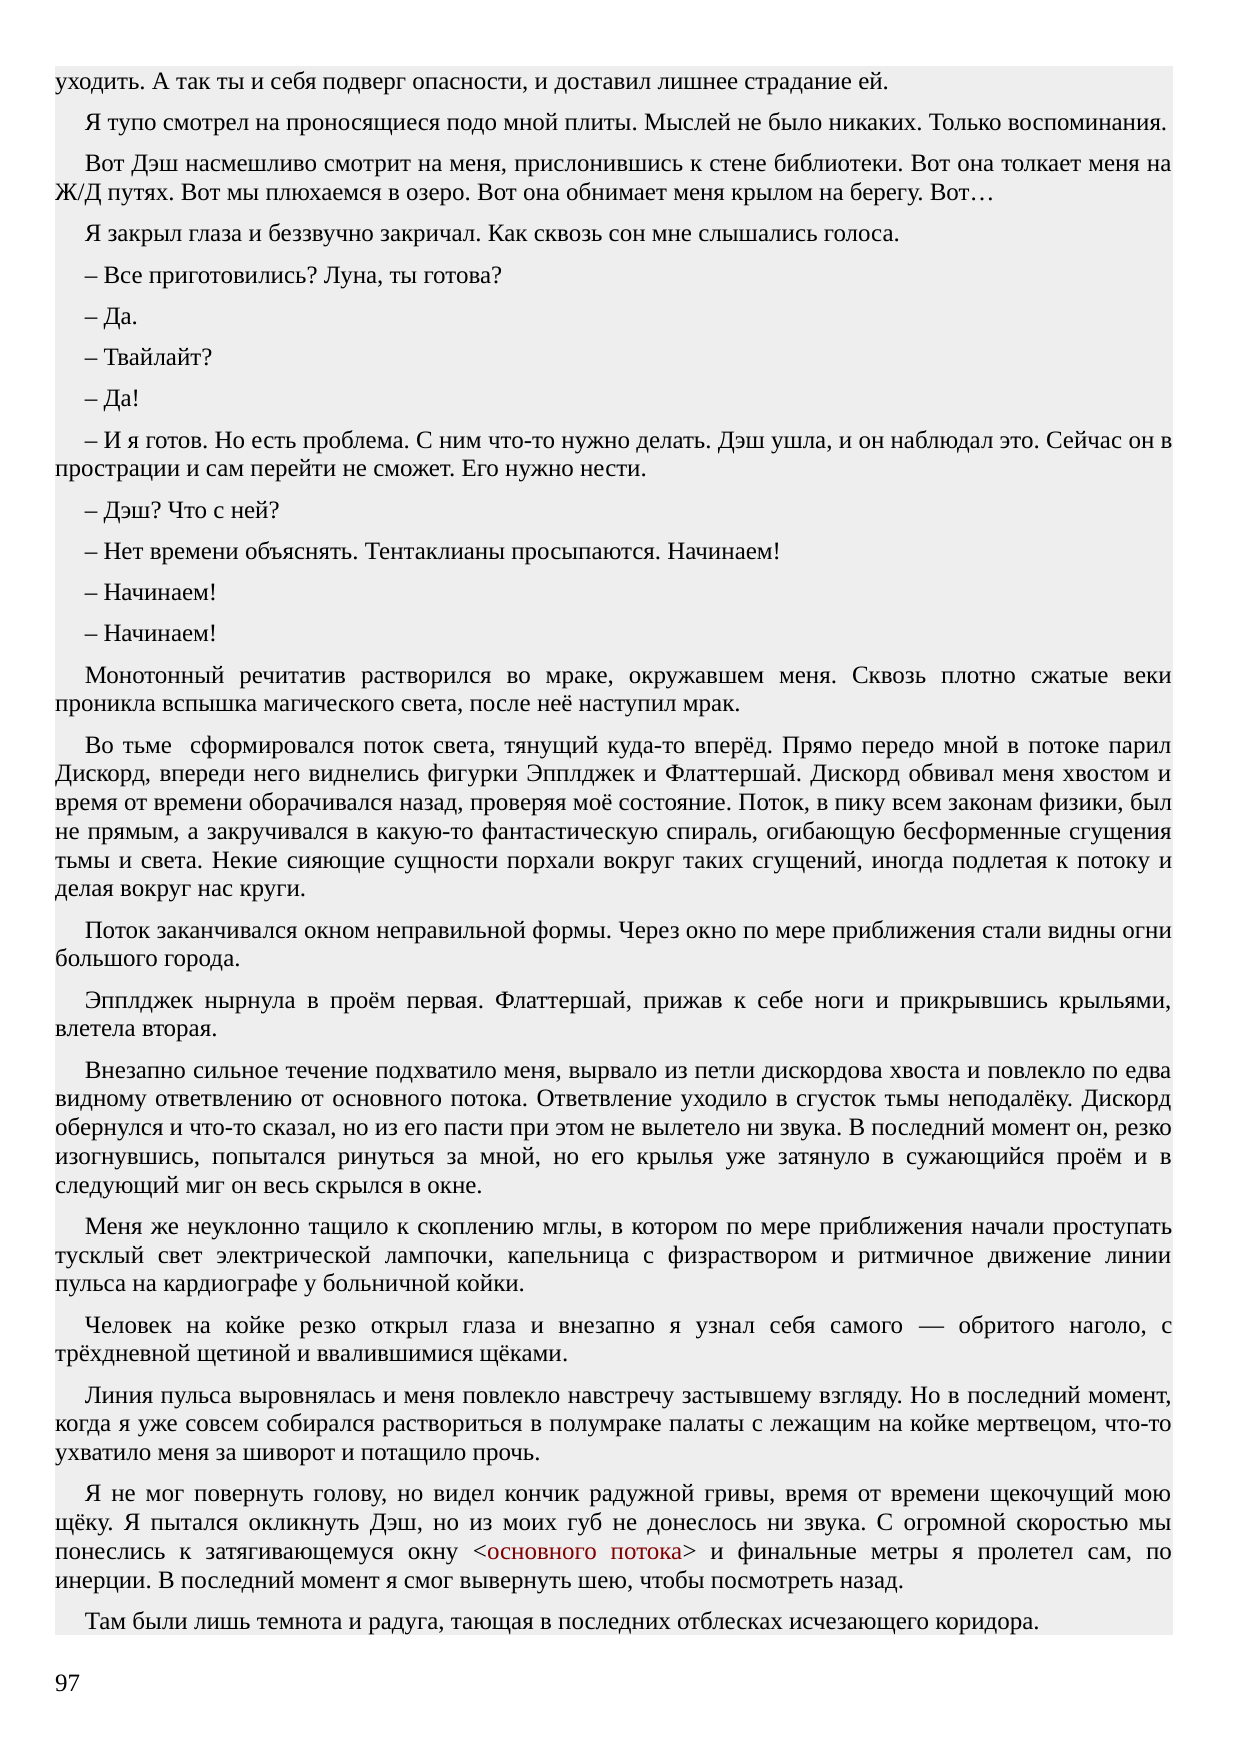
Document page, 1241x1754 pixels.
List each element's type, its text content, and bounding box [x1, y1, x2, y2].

text Внезапно сильное течение подхватило меня, вырвало из петли дискордова хвоста и повлекло по едва видному ответвлению от основного потока. Ответвление уходило в сгусток тьмы неподалёку. Дискорд обернулся и что-то сказал, но из его пасти при этом не вылетело ни звука. В последний момент он, резко изогнувшись, попытался ринуться за мной, но его крылья уже затянуло в сужающийся проём и в следующий миг он весь скрылся в окне. [55, 1055, 1173, 1198]
text – Начинаем! [55, 618, 1173, 647]
text Меня же неуклонно тащило к скоплению мглы, в котором по мере приближения начали проступать тусклый свет электрической лампочки, капельница с физраствором и ритмичное движение линии пульса на кардиографе у больничной койки. [55, 1211, 1173, 1297]
text Во тьме сформировался поток света, тянущий куда-то вперёд. Прямо передо мной в потоке парил Дискорд, впереди него виднелись фигурки Эпплджек и Флаттершай. Дискорд обвивал меня хвостом и время от времени оборачивался назад, проверяя моё состояние. Поток, в пику всем законам физики, был не прямым, а закручивался в какую-то фантастическую спираль, огибающую бесформенные сгущения тьмы и света. Некие сияющие сущности порхали вокруг таких сгущений, иногда подлетая к потоку и делая вокруг нас круги. [55, 730, 1173, 902]
text – Твайлайт? [55, 342, 1173, 371]
text – Начинаем! [55, 577, 1173, 606]
text Вот Дэш насмешливо смотрит на меня, прислонившись к стене библиотеки. Вот она толкает меня на Ж/Д путях. Вот мы плюхаемся в озеро. Вот она обнимает меня крылом на берегу. Вот… [55, 148, 1173, 206]
text Монотонный речитатив растворился во мраке, окружавшем меня. Сквозь плотно сжатые веки проникла вспышка магического света, после неё наступил мрак. [55, 660, 1173, 717]
text Я не мог повернуть голову, но видел кончик радужной гривы, время от времени щекочущий мою щёку. Я пытался окликнуть Дэш, но из моих губ не донеслось ни звука. С огромной скоростью мы понеслись к затягивающемуся окну <основного потока> и финальные метры я пролетел сам, по инерции. В последний момент я смог вывернуть шею, чтобы посмотреть назад. [55, 1478, 1173, 1593]
text Линия пульса выровнялась и меня повлекло навстречу застывшему взгляду. Но в последний момент, когда я уже совсем собирался раствориться в полумраке палаты с лежащим на койке мертвецом, что-то ухватило меня за шиворот и потащило прочь. [55, 1380, 1173, 1466]
text Поток заканчивался окном неправильной формы. Через окно по мере приближения стали видны огни большого города. [55, 915, 1173, 972]
text Я закрыл глаза и беззвучно закричал. Как сквозь сон мне слышались голоса. [55, 218, 1173, 247]
text – Да! [55, 383, 1173, 412]
text – Да. [55, 301, 1173, 330]
text – И я готов. Но есть проблема. С ним что-то нужно делать. Дэш ушла, и он наблюдал это. Сейчас он в прострации и сам перейти не сможет. Его нужно нести. [55, 425, 1173, 482]
text Человек на койке резко открыл глаза и внезапно я узнал себя самого — обритого наголо, с трёхдневной щетиной и ввалившимися щёками. [55, 1310, 1173, 1367]
text уходить. А так ты и себя подверг опасности, и доставил лишнее страдание ей. [55, 66, 1173, 95]
text Я тупо смотрел на проносящиеся подо мной плиты. Мыслей не было никаких. Только воспоминания. [55, 107, 1173, 136]
text Эпплджек нырнула в проём первая. Флаттершай, прижав к себе ноги и прикрывшись крыльями, влетела вторая. [55, 985, 1173, 1042]
text – Дэш? Что с ней? [55, 495, 1173, 523]
text – Все приготовились? Луна, ты готова? [55, 260, 1173, 288]
text Там были лишь темнота и радуга, тающая в последних отблесках исчезающего коридора. [55, 1606, 1173, 1635]
text – Нет времени объяснять. Тентаклианы просыпаются. Начинаем! [55, 536, 1173, 565]
